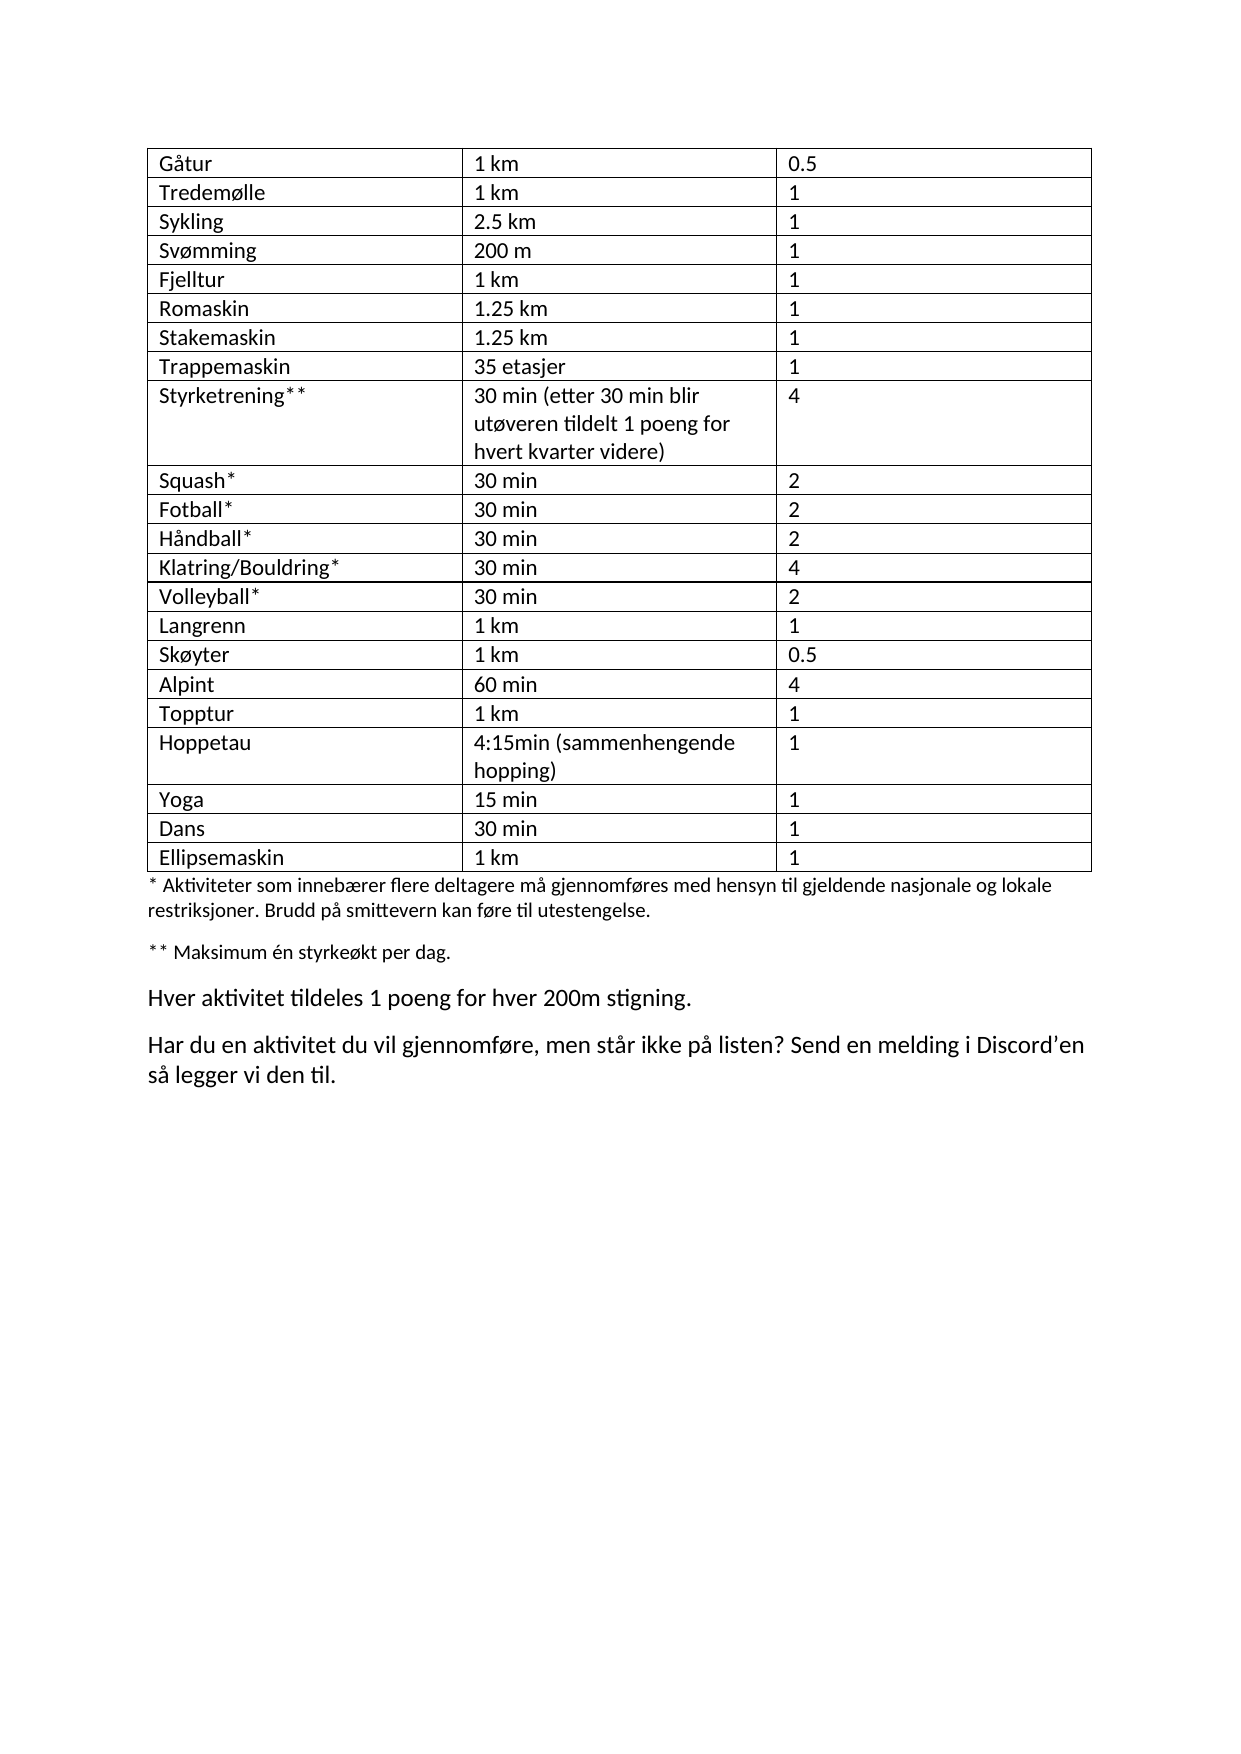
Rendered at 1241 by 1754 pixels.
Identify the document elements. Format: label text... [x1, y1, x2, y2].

table_cell Svømming [148, 236, 462, 264]
table_cell Tredemølle [148, 178, 462, 206]
table_cell 1 [777, 814, 1091, 842]
table_cell 1.25 km [463, 323, 776, 351]
table_cell 1 [777, 323, 1091, 351]
table_cell 30 min [463, 495, 776, 523]
table_cell 30 min [463, 814, 776, 842]
table_cell Romaskin [148, 294, 462, 322]
table_cell 1 km [463, 641, 776, 669]
table_cell 4 [777, 554, 1091, 581]
table_cell 1 [777, 612, 1091, 639]
table_cell Topptur [148, 699, 462, 727]
table_cell 4 [777, 381, 1091, 465]
table_cell Alpint [148, 670, 462, 698]
table_cell 1 [777, 843, 1091, 871]
table_cell 0.5 [777, 149, 1091, 177]
table_cell Håndball* [148, 524, 462, 552]
table_cell Stakemaskin [148, 323, 462, 351]
table_cell 2 [777, 524, 1091, 552]
table_cell 1 km [463, 699, 776, 727]
table_cell 2.5 km [463, 207, 776, 235]
table_cell Volleyball* [148, 583, 462, 611]
table_cell 30 min [463, 583, 776, 611]
table_cell Styrketrening** [148, 381, 462, 465]
table_cell 15 min [463, 785, 776, 813]
table_cell 1 [777, 207, 1091, 235]
table_cell Dans [148, 814, 462, 842]
table_cell 35 etasjer [463, 352, 776, 380]
table_cell 1 km [463, 178, 776, 206]
table_cell 1 [777, 699, 1091, 727]
table_cell Langrenn [148, 612, 462, 639]
table_cell Gåtur [148, 149, 462, 177]
table_cell 1 km [463, 612, 776, 639]
table_cell 1.25 km [463, 294, 776, 322]
table_cell 1 km [463, 265, 776, 293]
table_cell 4 [777, 670, 1091, 698]
table_cell Yoga [148, 785, 462, 813]
text Hver aktivitet tildeles 1 poeng for hver 200m stigning. [148, 982, 1093, 1012]
text Har du en aktivitet du vil gjennomføre, men står ikke på listen? Send en melding i Discord’en så legger vi den til. [148, 1029, 1093, 1090]
table_cell Skøyter [148, 641, 462, 669]
table_cell 0.5 [777, 641, 1091, 669]
table_cell Squash* [148, 466, 462, 494]
table_cell 1 [777, 265, 1091, 293]
table_cell 30 min (etter 30 min blir utøveren tildelt 1 poeng for hvert kvarter videre) [463, 381, 776, 465]
table_cell 2 [777, 466, 1091, 494]
table_cell 1 km [463, 843, 776, 871]
table_cell Ellipsemaskin [148, 843, 462, 871]
table_cell 1 [777, 294, 1091, 322]
table_cell 2 [777, 495, 1091, 523]
table_cell Sykling [148, 207, 462, 235]
table_cell Trappemaskin [148, 352, 462, 380]
text ** Maksimum én styrkeøkt per dag. [148, 939, 1093, 965]
table_cell 30 min [463, 524, 776, 552]
table_cell Klatring/Bouldring* [148, 554, 462, 581]
table_cell 1 km [463, 149, 776, 177]
table_cell 1 [777, 728, 1091, 784]
table_cell Hoppetau [148, 728, 462, 784]
table_cell 1 [777, 785, 1091, 813]
table_cell 30 min [463, 466, 776, 494]
table_cell 1 [777, 352, 1091, 380]
table_cell 2 [777, 583, 1091, 611]
table_cell 1 [777, 236, 1091, 264]
table_cell Fjelltur [148, 265, 462, 293]
table_cell Fotball* [148, 495, 462, 523]
table_cell 30 min [463, 554, 776, 581]
table_cell 60 min [463, 670, 776, 698]
table_cell 1 [777, 178, 1091, 206]
table_cell 200 m [463, 236, 776, 264]
text * Aktiviteter som innebærer flere deltagere må gjennomføres med hensyn til gjeldende nasjonale og lokale restriksjoner. Brudd på smittevern kan føre til utestengelse. [148, 872, 1093, 923]
table_cell 4:15min (sammenhengende hopping) [463, 728, 776, 784]
